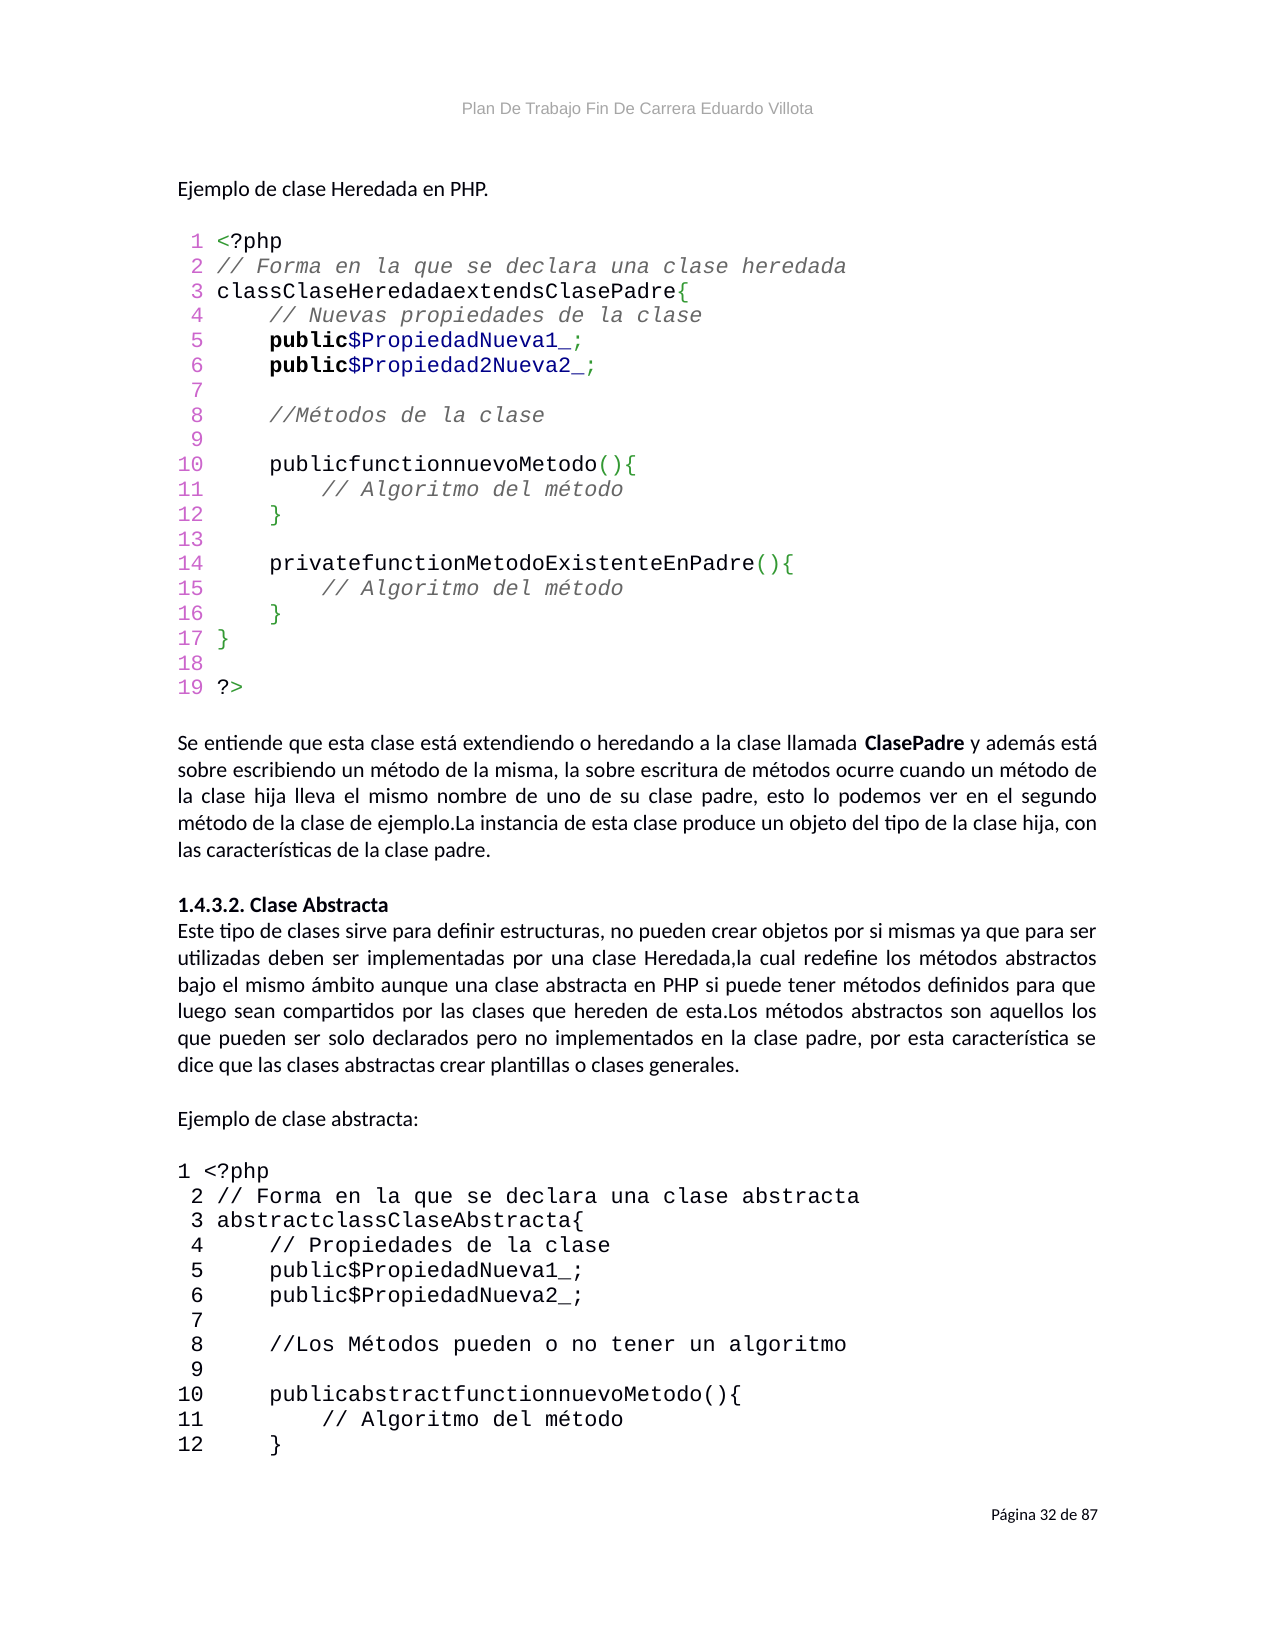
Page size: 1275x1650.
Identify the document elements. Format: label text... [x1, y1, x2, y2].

text 7 [177, 1309, 1098, 1334]
text 10 publicabstractfunctionnuevoMetodo(){ [177, 1383, 1098, 1408]
text 4 // Nuevas propiedades de la clase [177, 305, 1098, 329]
text 5 public$PropiedadNueva1_; [177, 1259, 1098, 1284]
text 11 // Algoritmo del método [177, 1408, 1098, 1433]
text 5 public$PropiedadNueva1_; [177, 329, 1098, 354]
text 19 ?> [177, 677, 1098, 701]
text 10 publicfunctionnuevoMetodo(){ [177, 453, 1098, 478]
text 6 public$Propiedad2Nueva2_; [177, 354, 1098, 379]
text 1 <?php [177, 1160, 1098, 1185]
text 8 //Métodos de la clase [177, 404, 1098, 429]
text 16 } [177, 602, 1098, 627]
text 18 [177, 652, 1098, 677]
text 4 // Propiedades de la clase [177, 1234, 1098, 1259]
text Ejemplo de clase abstracta: [177, 1105, 1098, 1132]
text 7 [177, 379, 1098, 404]
text 8 //Los Métodos pueden o no tener un algoritmo [177, 1334, 1098, 1358]
text Ejemplo de clase Heredada en PHP. [177, 176, 1098, 202]
text 3 classClaseHeredadaextendsClasePadre{ [177, 280, 1098, 305]
text 13 [177, 528, 1098, 553]
text 1.4.3.2. Clase Abstracta [177, 891, 1098, 917]
text 9 [177, 429, 1098, 453]
text 12 } [177, 503, 1098, 528]
text 2 // Forma en la que se declara una clase abstracta [177, 1185, 1098, 1210]
text Este tipo de clases sirve para definir estructuras, no pueden crear objetos por si mismas ya que para ser utilizadas deben ser implementadas por una clase Heredada,la cual redefine los métodos abstractos bajo el mismo ámbito aunque una clase abstracta en PHP si puede tener métodos definidos para que luego sean compartidos por las clases que hereden de esta.Los métodos abstractos son aquellos los que pueden ser solo declarados pero no implementados en la clase padre, por esta característica se dice que las clases abstractas crear plantillas o clases generales. [177, 917, 1098, 1077]
text 2 // Forma en la que se declara una clase heredada [177, 255, 1098, 280]
text 15 // Algoritmo del método [177, 577, 1098, 602]
text 12 } [177, 1433, 1098, 1458]
text Se entiende que esta clase está extendiendo o heredando a la clase llamada ClasePadre y además está sobre escribiendo un método de la misma, la sobre escritura de métodos ocurre cuando un método de la clase hija lleva el mismo nombre de uno de su clase padre, esto lo podemos ver en el segundo método de la clase de ejemplo.La instancia de esta clase produce un objeto del tipo de la clase hija, con las características de la clase padre. [177, 729, 1098, 863]
text 6 public$PropiedadNueva2_; [177, 1284, 1098, 1309]
text 14 privatefunctionMetodoExistenteEnPadre(){ [177, 553, 1098, 577]
text 3 abstractclassClaseAbstracta{ [177, 1210, 1098, 1234]
text 9 [177, 1358, 1098, 1383]
text 17 } [177, 627, 1098, 652]
text 11 // Algoritmo del método [177, 478, 1098, 503]
text 1 <?php [177, 230, 1098, 255]
